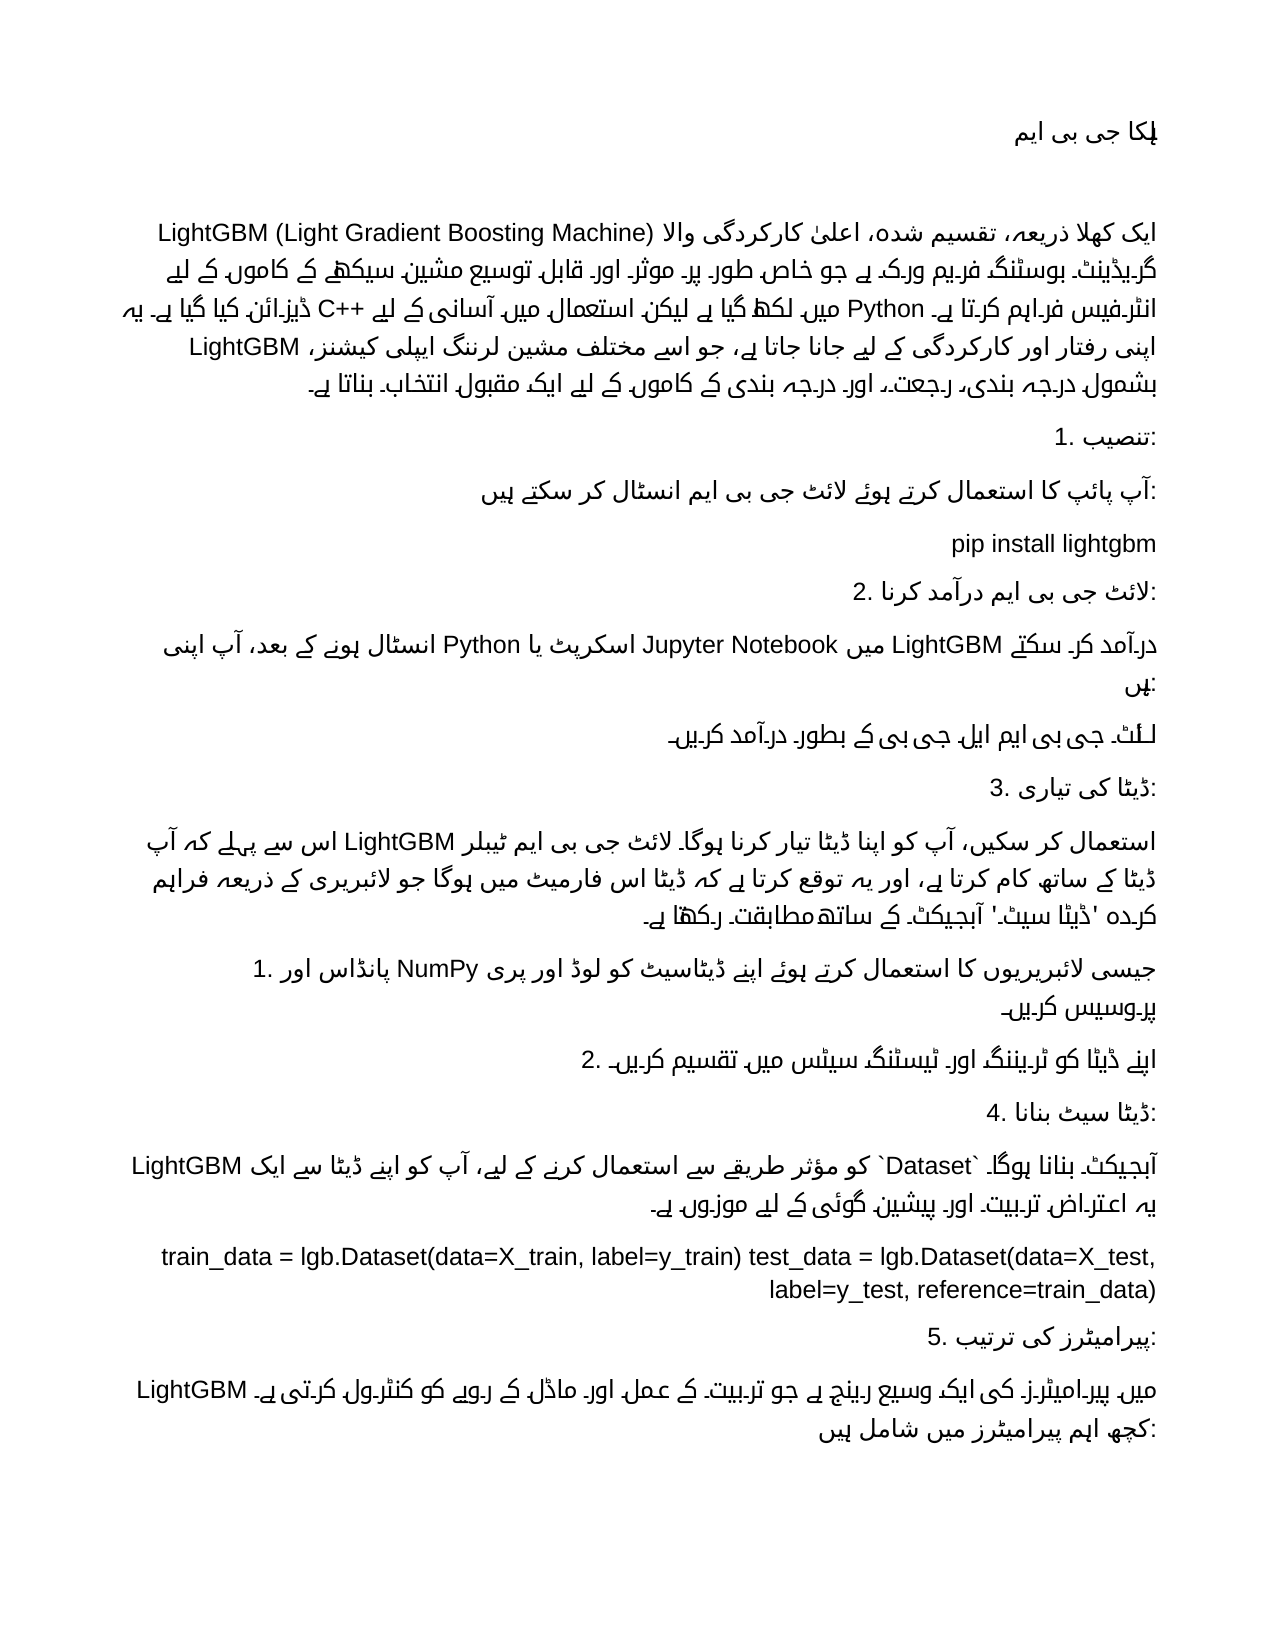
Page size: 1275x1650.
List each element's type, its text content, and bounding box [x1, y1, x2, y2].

text اس سے پہلے کہ آپ LightGBM استعمال کر سکیں، آپ کو اپنا ڈیٹا تیار کرنا ہوگا۔ لائٹ جی بی ایم ٹیبلر ڈیٹا کے ساتھ کام کرتا ہے، اور یہ توقع کرتا ہے کہ ڈیٹا اس فارمیٹ میں ہوگا جو لائبریری کے ذریعہ فراہم کردہ 'ڈیٹا سیٹ' آبجیکٹ کے ساتھ مطابقت رکھتا ہے۔ [118, 827, 1157, 935]
text 2. لائٹ جی بی ایم درآمد کرنا: [118, 576, 1157, 610]
text آپ پائپ کا استعمال کرتے ہوئے لائٹ جی بی ایم انسٹال کر سکتے ہیں: [118, 476, 1157, 509]
text LightGBM (Light Gradient Boosting Machine) ایک کھلا ذریعہ، تقسیم شدہ، اعلیٰ کارکردگی والا گریڈینٹ بوسٹنگ فریم ورک ہے جو خاص طور پر موثر اور قابل توسیع مشین سیکھنے کے کاموں کے لیے ڈیزائن کیا گیا ہے۔ یہ C++ میں لکھا گیا ہے لیکن استعمال میں آسانی کے لیے Python انٹرفیس فراہم کرتا ہے۔ LightGBM اپنی رفتار اور کارکردگی کے لیے جانا جاتا ہے، جو اسے مختلف مشین لرننگ ایپلی کیشنز، بشمول درجہ بندی، رجعت، اور درجہ بندی کے کاموں کے لیے ایک مقبول انتخاب بناتا ہے۔ [118, 218, 1157, 403]
text 1. پانڈاس اور NumPy جیسی لائبریریوں کا استعمال کرتے ہوئے اپنے ڈیٹاسیٹ کو لوڈ اور پری پروسیس کریں۔ [118, 954, 1157, 1025]
text انسٹال ہونے کے بعد، آپ اپنی Python اسکرپٹ یا Jupyter Notebook میں LightGBM درآمد کر سکتے ہیں: [118, 630, 1157, 702]
text 2. اپنے ڈیٹا کو ٹریننگ اور ٹیسٹنگ سیٹس میں تقسیم کریں۔ [118, 1045, 1157, 1078]
text pip install lightgbm [118, 529, 1157, 558]
text 1. تنصیب: [118, 422, 1157, 456]
text لائٹ جی بی ایم ایل جی بی کے بطور درآمد کریں۔ [118, 721, 1157, 754]
text LightGBM کو مؤثر طریقے سے استعمال کرنے کے لیے، آپ کو اپنے ڈیٹا سے ایک `Dataset` آبجیکٹ بنانا ہوگا۔ یہ اعتراض تربیت اور پیشین گوئی کے لیے موزوں ہے۔ [118, 1151, 1157, 1222]
text train_data = lgb.Dataset(data=X_train, label=y_train) test_data = lgb.Dataset(data=X_test, label=y_test, reference=train_data) [118, 1242, 1157, 1303]
text LightGBM میں پیرامیٹرز کی ایک وسیع رینج ہے جو تربیت کے عمل اور ماڈل کے رویے کو کنٹرول کرتی ہے۔ کچھ اہم پیرامیٹرز میں شامل ہیں: [118, 1376, 1157, 1448]
text 4. ڈیٹا سیٹ بنانا: [118, 1098, 1157, 1132]
text ہلکا جی بی ایم [118, 118, 1157, 151]
text 3. ڈیٹا کی تیاری: [118, 773, 1157, 807]
text 5. پیرامیٹرز کی ترتیب: [118, 1322, 1157, 1356]
